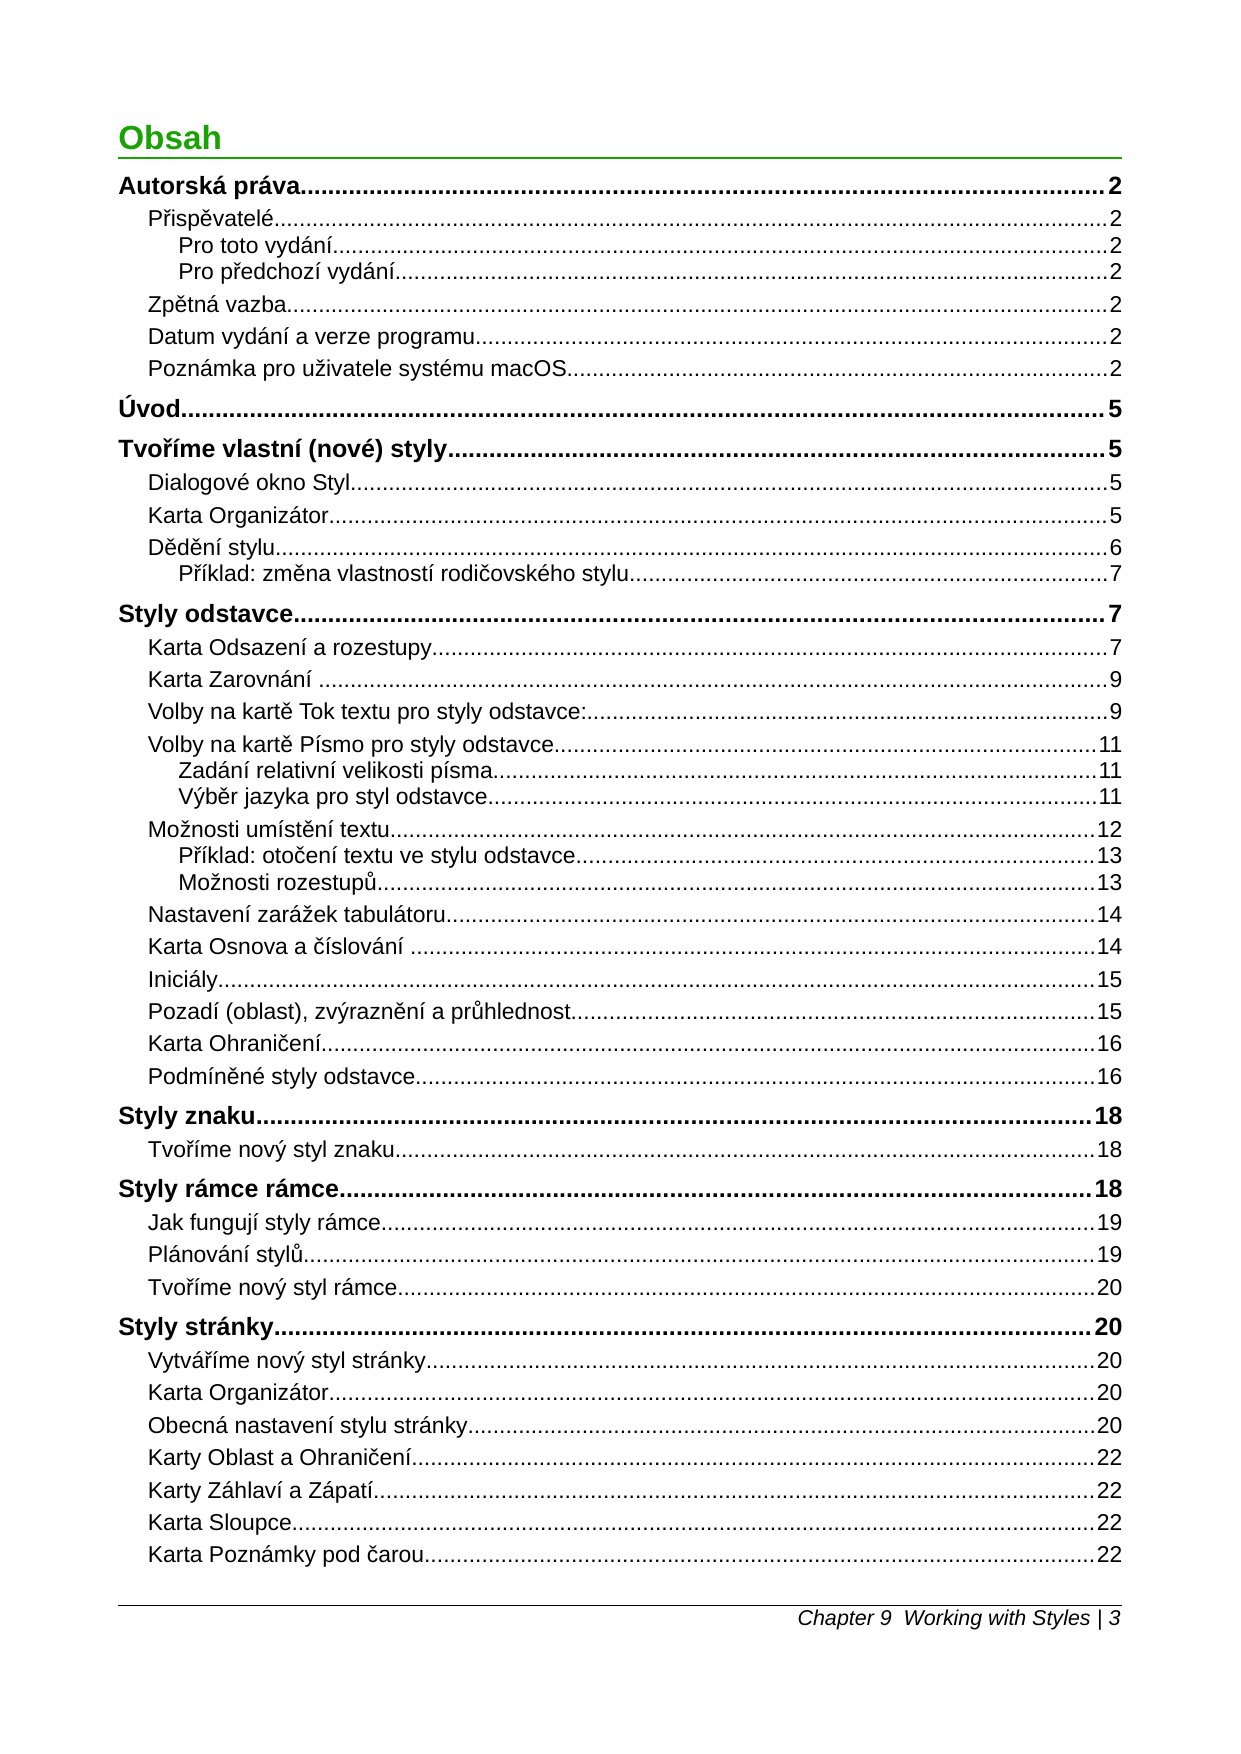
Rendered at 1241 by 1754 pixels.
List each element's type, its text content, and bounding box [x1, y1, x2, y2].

text Dědění stylu 6 [148, 534, 1122, 560]
text Příklad: změna vlastností rodičovského stylu 7 [178, 560, 1122, 587]
text Zpětná vazba 2 [148, 291, 1122, 317]
text Karta Odsazení a rozestupy 7 [148, 633, 1122, 660]
text Karta Ohraničení 16 [148, 1030, 1122, 1057]
text Karty Oblast a Ohraničení 22 [148, 1444, 1122, 1471]
text Styly rámce rámce 18 [118, 1174, 1122, 1203]
text Styly stránky 20 [118, 1312, 1122, 1341]
text Výběr jazyka pro styl odstavce 11 [178, 783, 1122, 810]
text Jak fungují styly rámce 19 [148, 1209, 1122, 1235]
text Karta Organizátor 5 [148, 502, 1122, 528]
text Vytváříme nový styl stránky 20 [148, 1347, 1122, 1373]
text Podmíněné styly odstavce 16 [148, 1063, 1122, 1089]
text Tvoříme nový styl rámce 20 [148, 1274, 1122, 1300]
text Karta Sloupce 22 [148, 1509, 1122, 1535]
text Styly znaku 18 [118, 1101, 1122, 1130]
text Úvod 5 [118, 394, 1122, 422]
text Volby na kartě Písmo pro styly odstavce 11 [148, 731, 1122, 757]
text Volby na kartě Tok textu pro styly odstavce: 9 [148, 698, 1122, 724]
text Pro toto vydání 2 [178, 232, 1122, 258]
text Karta Poznámky pod čarou 22 [148, 1541, 1122, 1568]
text Karta Zarovnání 9 [148, 666, 1122, 692]
text Karta Organizátor 20 [148, 1379, 1122, 1406]
text Pozadí (oblast), zvýraznění a průhlednost 15 [148, 998, 1122, 1024]
text Poznámka pro uživatele systému macOS 2 [148, 355, 1122, 382]
text Pro předchozí vydání 2 [178, 258, 1122, 284]
text Datum vydání a verze programu 2 [148, 323, 1122, 349]
text Nastavení zarážek tabulátoru 14 [148, 901, 1122, 927]
text Autorská práva 2 [118, 171, 1122, 199]
subtitle Obsah [118, 118, 1122, 157]
text Dialogové okno Styl 5 [148, 469, 1122, 496]
text Obecná nastavení stylu stránky 20 [148, 1412, 1122, 1438]
text Styly odstavce 7 [118, 599, 1122, 627]
text Možnosti umístění textu 12 [148, 816, 1122, 842]
text Přispěvatelé 2 [148, 205, 1122, 232]
text Karty Záhlaví a Zápatí 22 [148, 1477, 1122, 1503]
text Iniciály 15 [148, 966, 1122, 992]
text Možnosti rozestupů 13 [178, 868, 1122, 895]
text Karta Osnova a číslování 14 [148, 933, 1122, 959]
text Příklad: otočení textu ve stylu odstavce 13 [178, 842, 1122, 868]
text Plánování stylů 19 [148, 1241, 1122, 1268]
text Tvoříme vlastní (nové) styly 5 [118, 434, 1122, 463]
text Zadání relativní velikosti písma 11 [178, 757, 1122, 783]
text Tvoříme nový styl znaku 18 [148, 1136, 1122, 1162]
